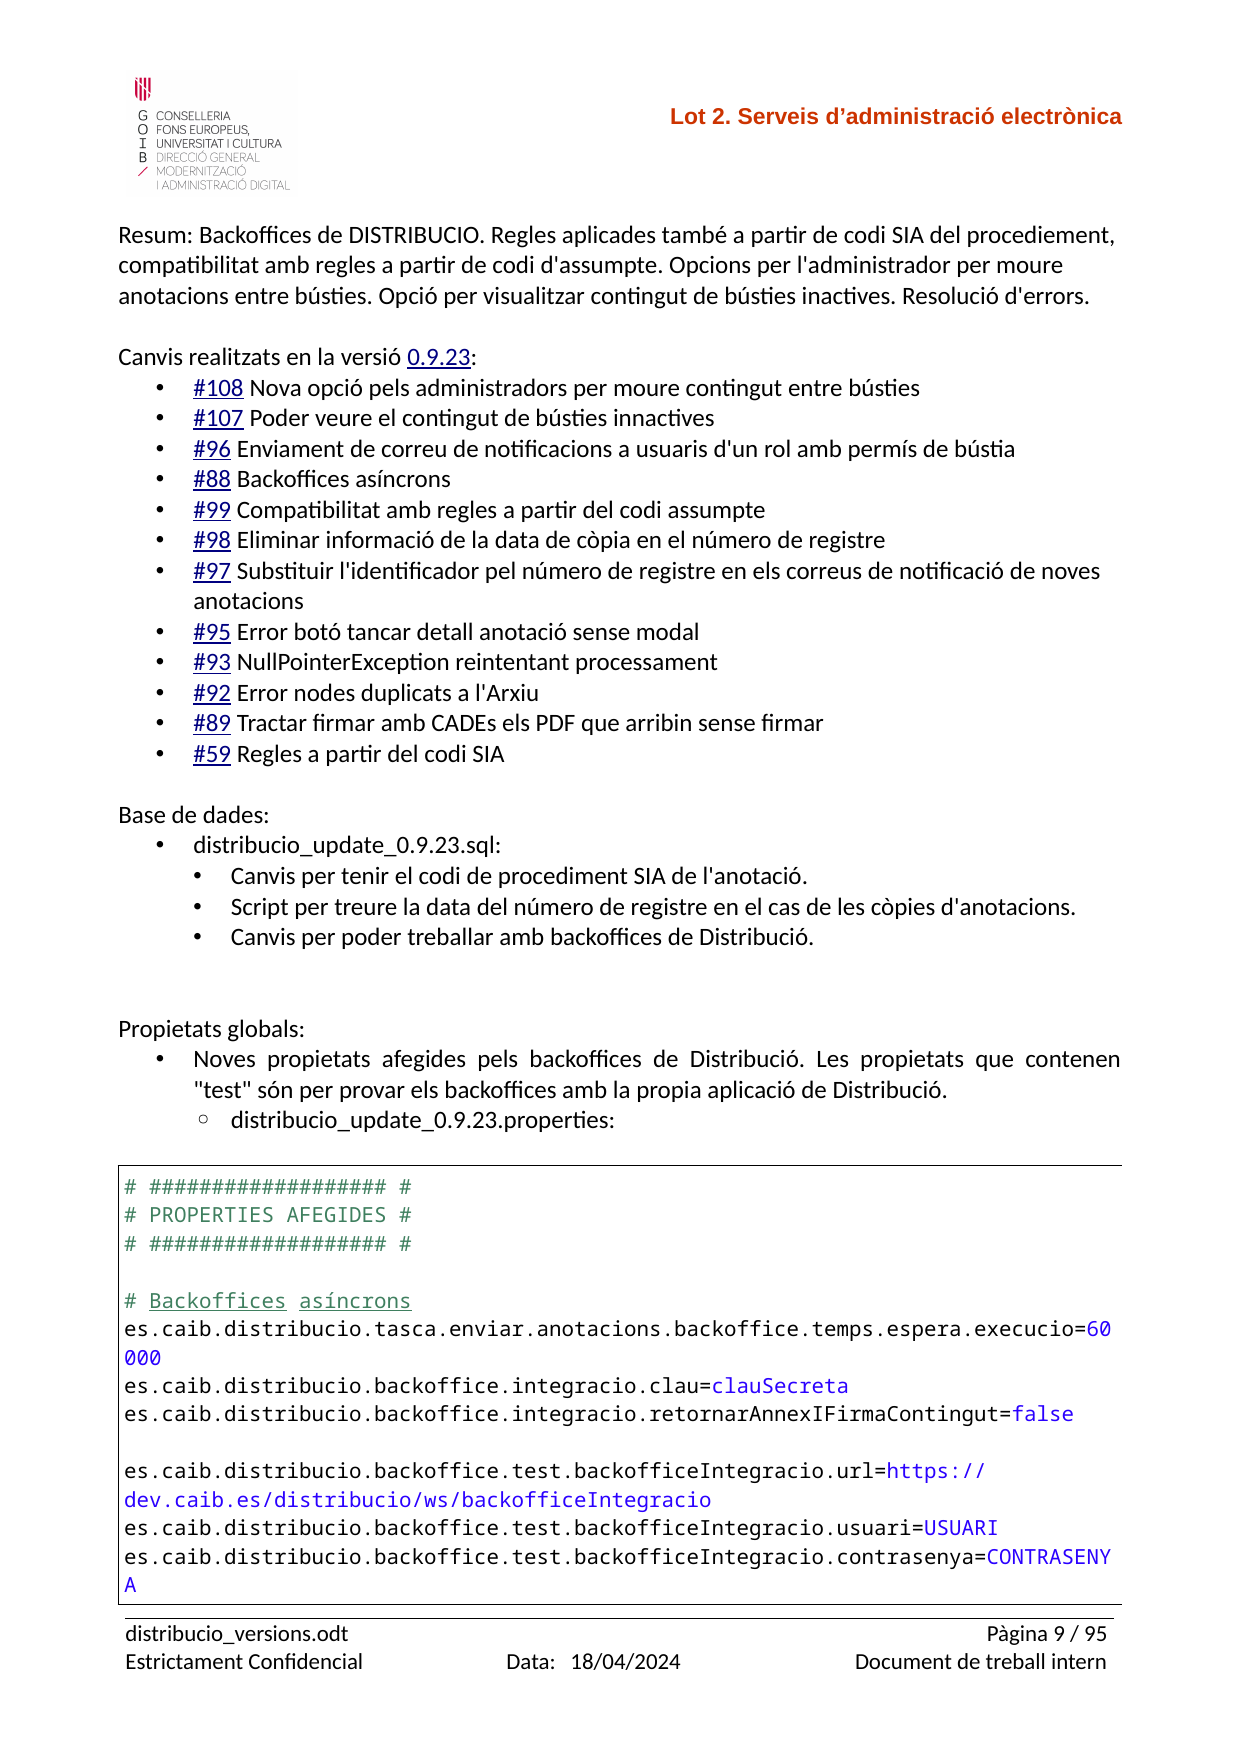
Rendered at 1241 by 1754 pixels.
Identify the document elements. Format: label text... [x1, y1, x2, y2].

text Base de dades: [118, 799, 1122, 829]
list #99 Compatibilitat amb regles a partir del codi assumpte [156, 494, 1122, 524]
list #107 Poder veure el contingut de bústies innactives [156, 402, 1122, 433]
list #89 Tractar firmar amb CADEs els PDF que arribin sense firmar [156, 707, 1122, 738]
list distribucio_update_0.9.23.sql: [156, 829, 1122, 860]
list distribucio_update_0.9.23.properties: [193, 1104, 1122, 1135]
list #59 Regles a partir del codi SIA [156, 738, 1122, 768]
list Script per treure la data del número de registre en el cas de les còpies d'anotacions. [193, 891, 1122, 921]
text Propietats globals: [118, 1013, 1122, 1043]
list #95 Error botó tancar detall anotació sense modal [156, 616, 1122, 646]
list #88 Backoffices asíncrons [156, 463, 1122, 494]
text Resum: Backoffices de DISTRIBUCIO. Regles aplicades també a partir de codi SIA del procediement, compatibilitat amb regles a partir de codi d'assumpte. Opcions per l'administrador per moure anotacions entre bústies. Opció per visualitzar contingut de bústies inactives. Resolució d'errors. [118, 219, 1122, 311]
list #96 Enviament de correu de notificacions a usuaris d'un rol amb permís de bústia [156, 433, 1122, 463]
list #98 Eliminar informació de la data de còpia en el número de registre [156, 524, 1122, 555]
list Noves propietats afegides pels backoffices de Distribució. Les propietats que contenen "test" són per provar els backoffices amb la propia aplicació de Distribució. [156, 1043, 1122, 1104]
list #108 Nova opció pels administradors per moure contingut entre bústies [156, 372, 1122, 402]
list Canvis per tenir el codi de procediment SIA de l'anotació. [193, 860, 1122, 891]
list Canvis per poder treballar amb backoffices de Distribució. [193, 921, 1122, 952]
list #97 Substituir l'identificador pel número de registre en els correus de notificació de noves anotacions [156, 555, 1122, 616]
picture [126, 70, 299, 197]
list #92 Error nodes duplicats a l'Arxiu [156, 677, 1122, 707]
table_header # ################### # # PROPERTIES AFEGIDES # # ################### # # Backoffices asíncrons es.caib.distribucio.tasca.enviar.anotacions.backoffice.temps.espera.execucio=60000 es.caib.distribucio.backoffice.integracio.clau=clauSecreta es.caib.distribucio.backoffice.integracio.retornarAnnexIFirmaContingut=false es.caib.distribucio.backoffice.test.backofficeIntegracio.url=https://dev.caib.es/distribucio/ws/backofficeIntegracio es.caib.distribucio.backoffice.test.backofficeIntegracio.usuari=USUARI es.caib.distribucio.backoffice.test.backofficeIntegracio.contrasenya=CONTRASENYA [119, 1166, 1122, 1604]
list #93 NullPointerException reintentant processament [156, 646, 1122, 677]
text Canvis realitzats en la versió 0.9.23: [118, 341, 1122, 372]
